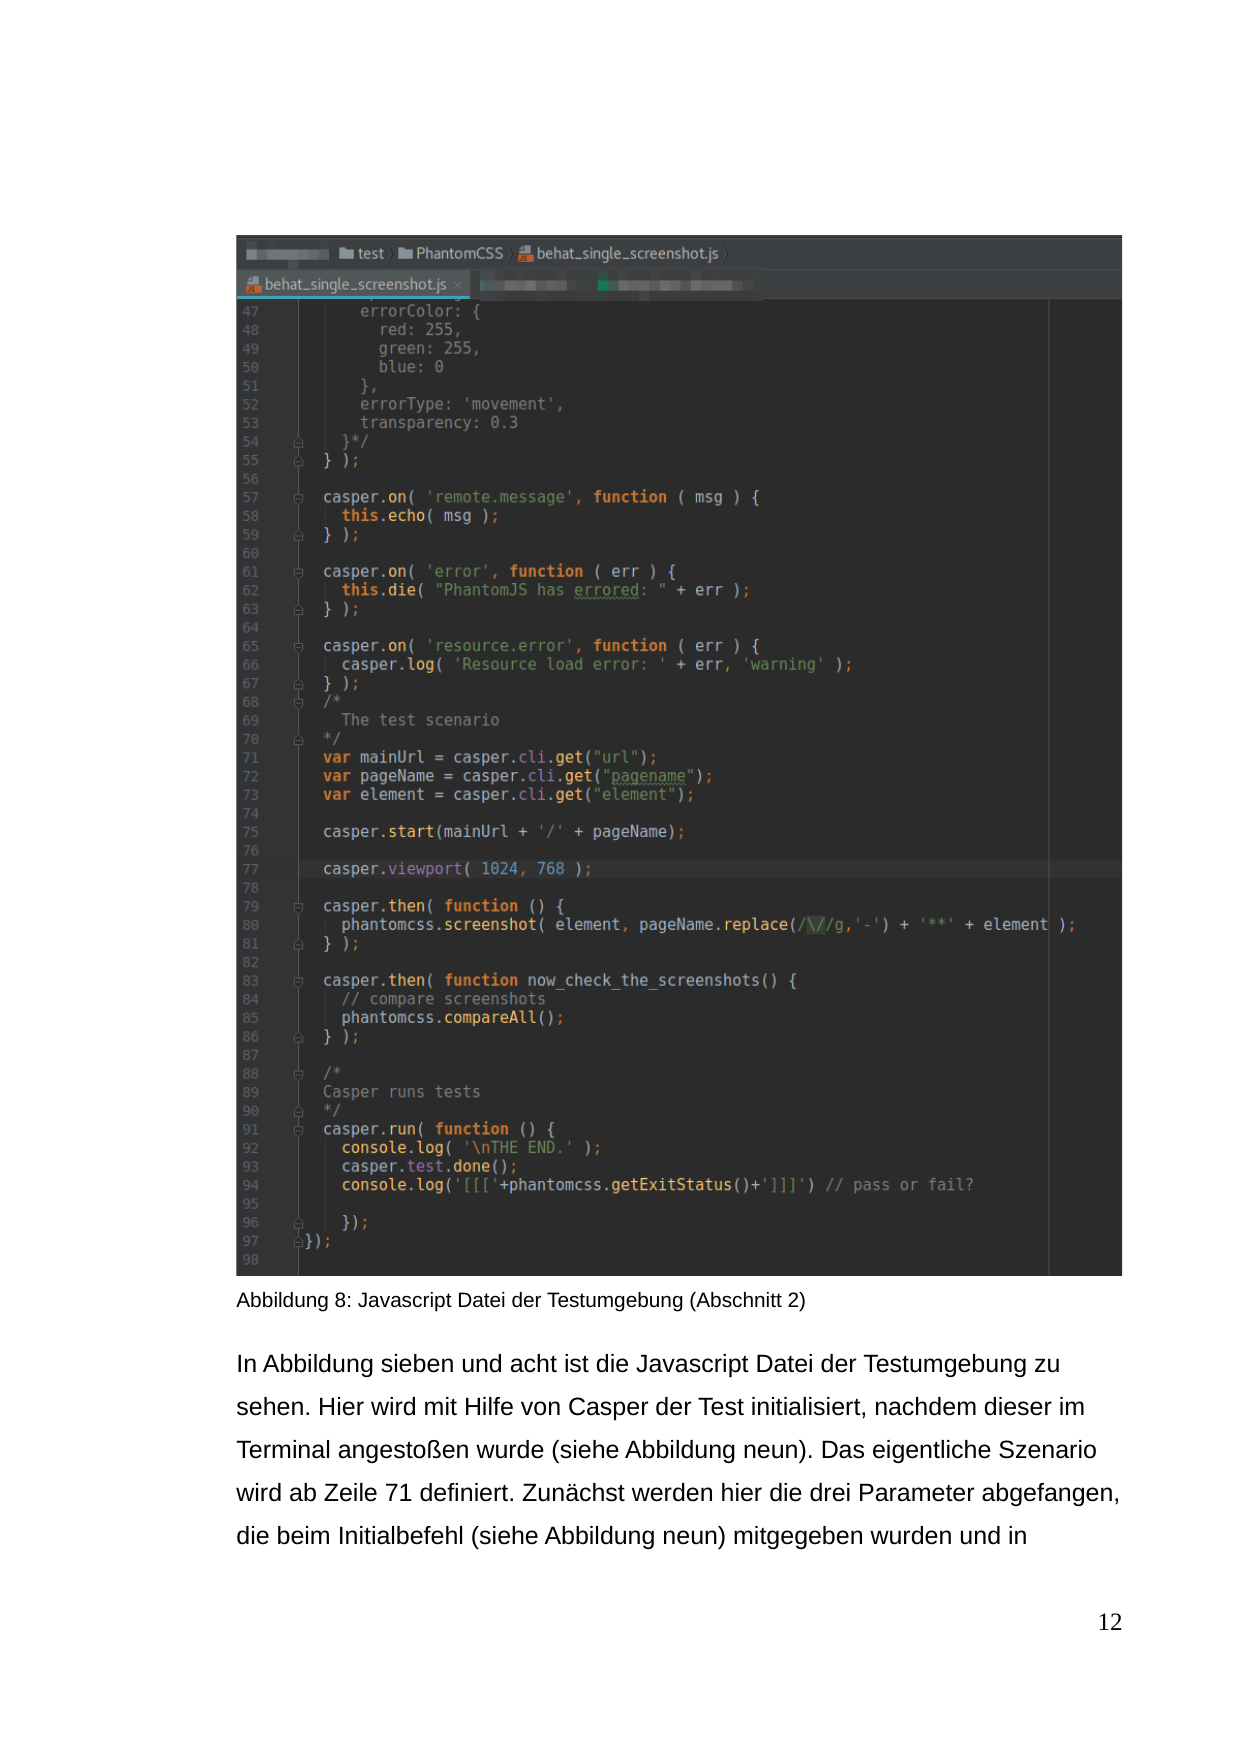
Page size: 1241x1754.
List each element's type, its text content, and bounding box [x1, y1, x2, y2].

picture [236, 235, 1123, 1276]
text In Abbildung sieben und acht ist die Javascript Datei der Testumgebung zu sehen. Hier wird mit Hilfe von Casper der Test initialisiert, nachdem dieser im Terminal angestoßen wurde (siehe Abbildung neun). Das eigentliche Szenario wird ab Zeile 71 definiert. Zunächst werden hier die drei Parameter abgefangen, die beim Initialbefehl (siehe Abbildung neun) mitgegeben wurden und in [236, 1349, 1122, 1550]
text Abbildung 8: Javascript Datei der Testumgebung (Abschnitt 2) [236, 1276, 1122, 1312]
